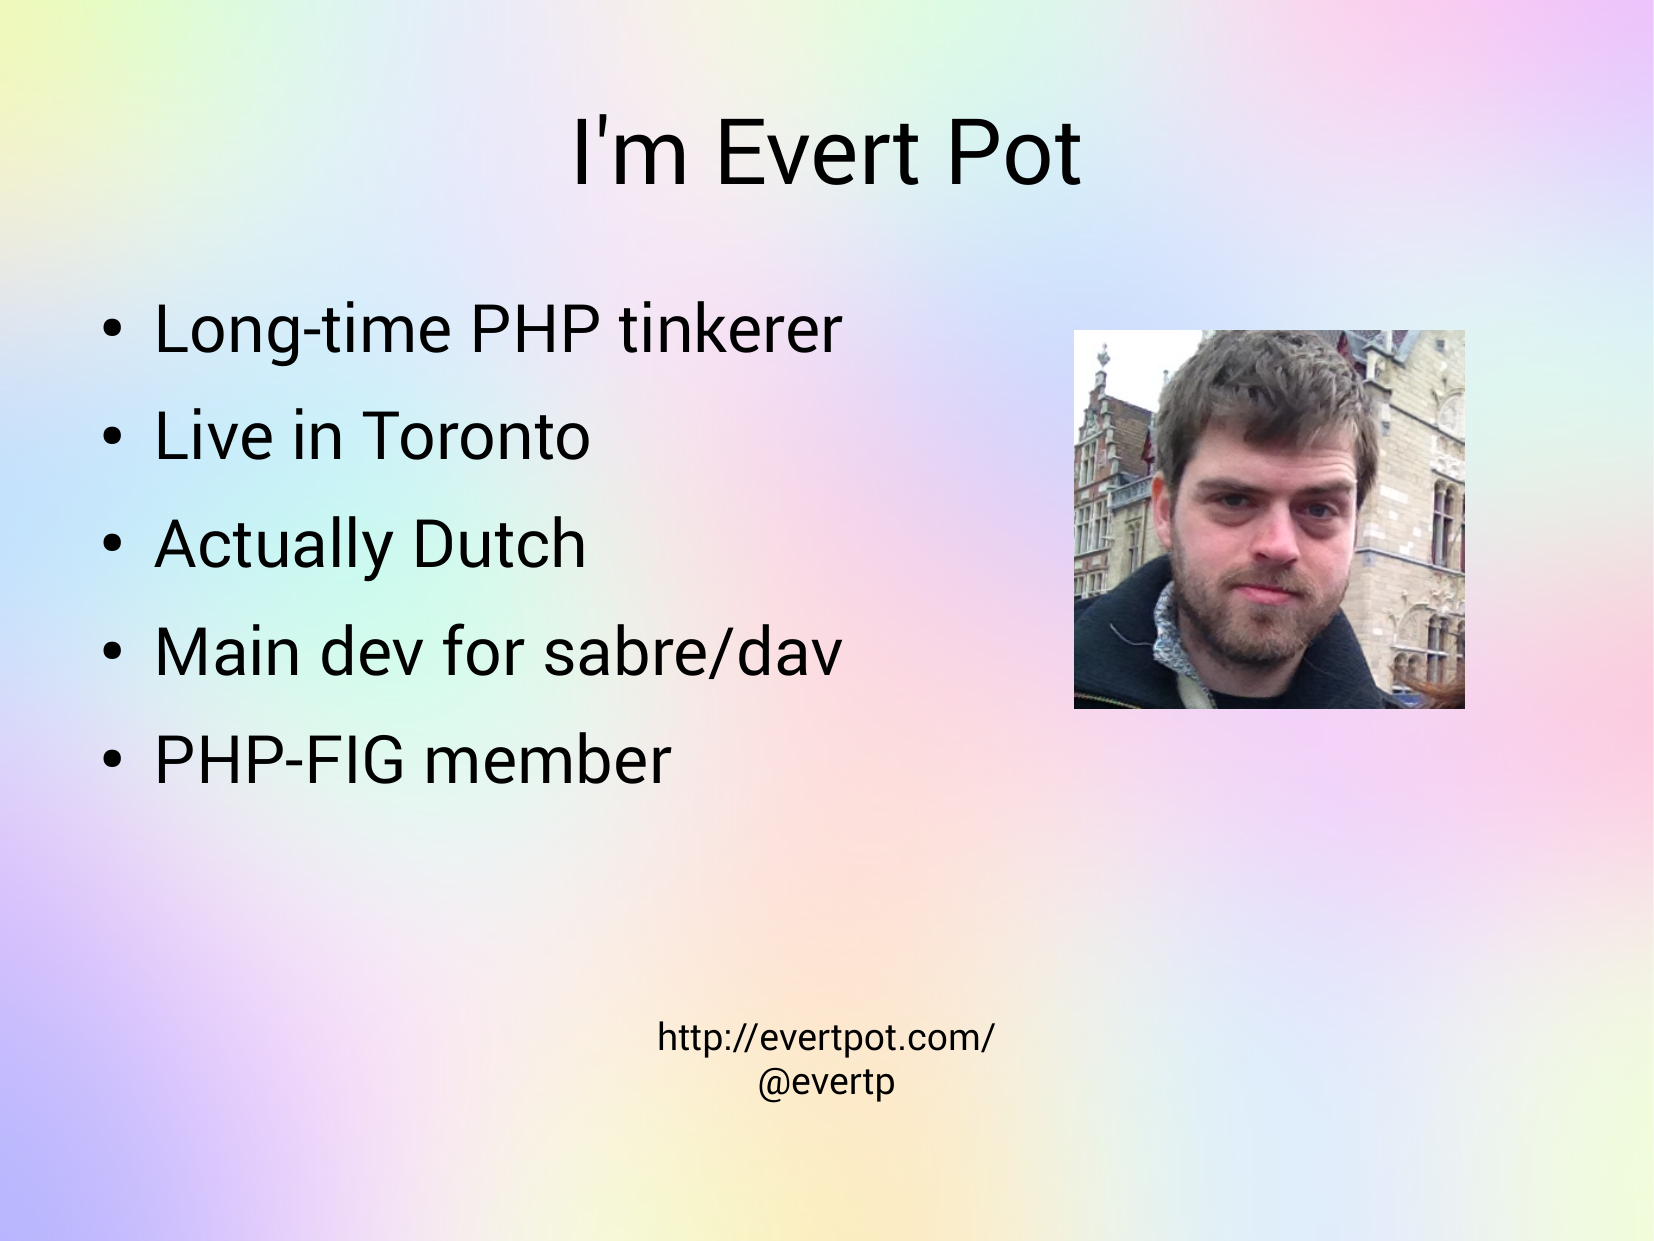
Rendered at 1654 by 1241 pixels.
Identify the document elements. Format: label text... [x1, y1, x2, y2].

list Long-time PHP tinkerer Live in Toronto Actually Dutch Main dev for sabre/dav PHP-FIG member [82, 290, 1571, 1010]
picture [0, 0, 1654, 1241]
title I'm Evert Pot [82, 49, 1571, 257]
text_box http://evertpot.com/ @evertp [414, 1008, 1240, 1112]
